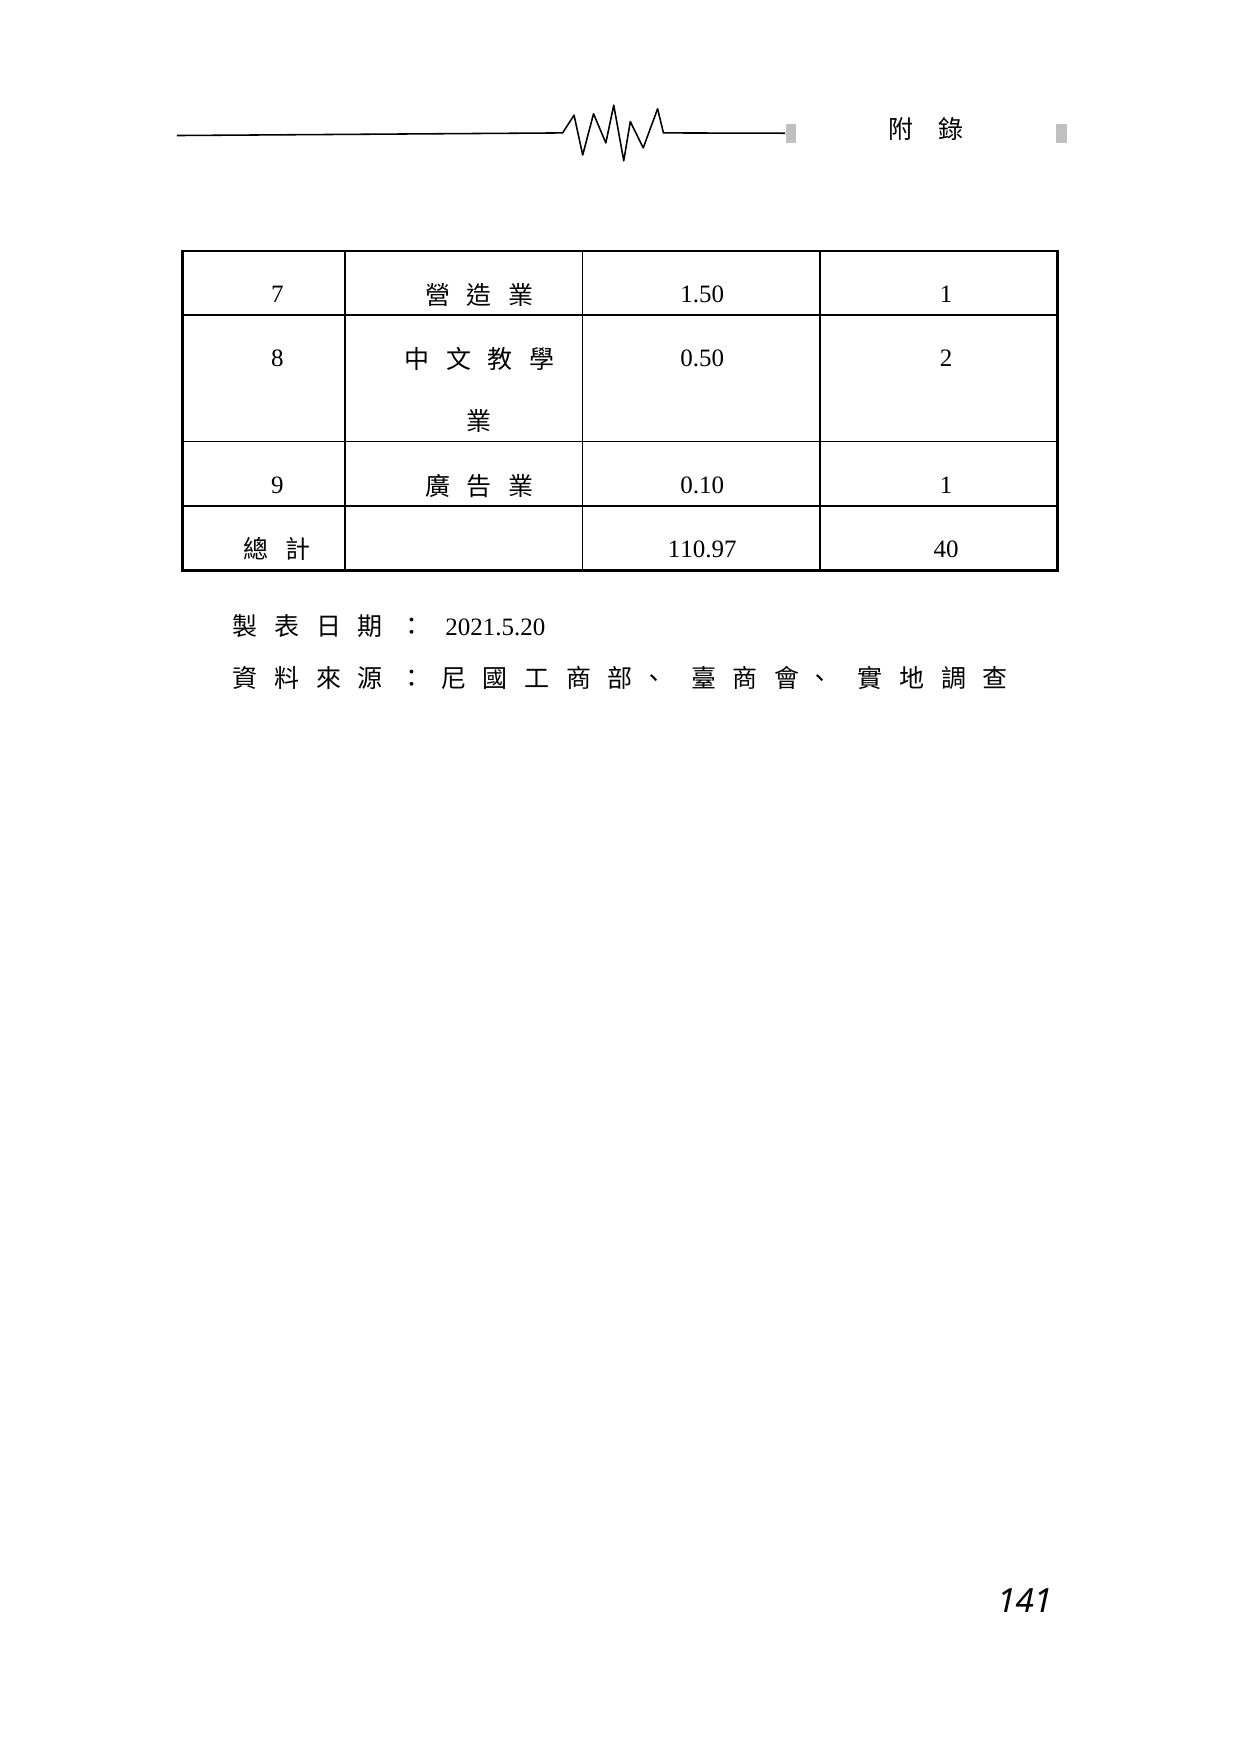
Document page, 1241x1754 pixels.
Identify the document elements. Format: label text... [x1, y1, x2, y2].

table_cell 9 [184, 442, 344, 505]
table_cell 7 [184, 252, 344, 314]
table_cell 總計 [184, 507, 344, 569]
table_cell 40 [821, 507, 1056, 569]
table_cell 中文教學業 [346, 316, 582, 441]
table_cell 1 [821, 442, 1056, 505]
table_cell 0.50 [583, 316, 819, 441]
table_cell 營造業 [346, 252, 582, 314]
table_cell 2 [821, 316, 1056, 441]
table_cell 1 [821, 252, 1056, 314]
table_cell 廣告業 [346, 442, 582, 505]
text 製表日期：2021.5.20 [195, 572, 1045, 634]
table_cell 1.50 [583, 252, 819, 314]
table_cell 0.10 [583, 442, 819, 505]
table_cell 8 [184, 316, 344, 441]
table_cell [346, 507, 582, 569]
table_cell 110.97 [583, 507, 819, 569]
text 資料來源：尼國工商部、臺商會、實地調查 [195, 634, 1045, 697]
